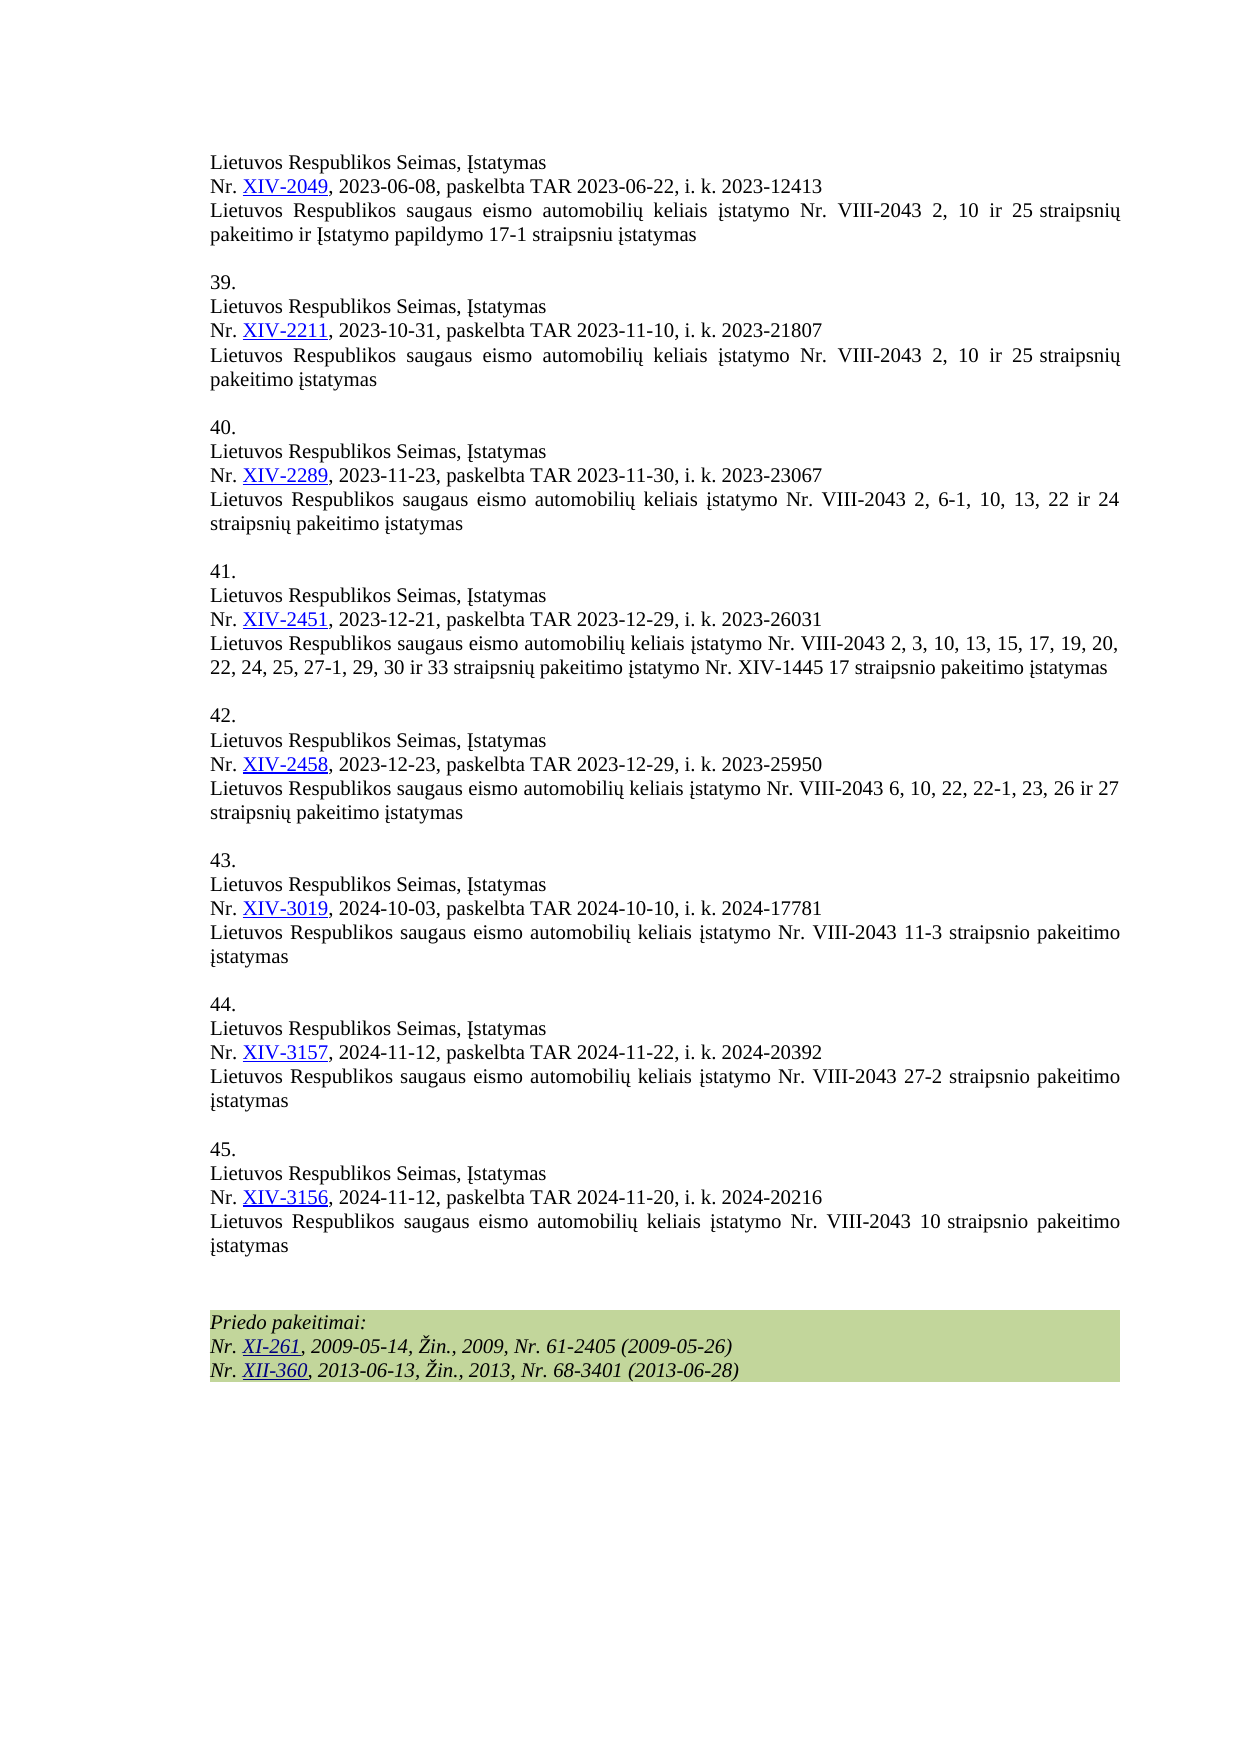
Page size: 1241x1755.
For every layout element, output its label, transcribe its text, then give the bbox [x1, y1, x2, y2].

text Nr. XIV-2049, 2023-06-08, paskelbta TAR 2023-06-22, i. k. 2023-12413 [210, 174, 1120, 198]
text Lietuvos Respublikos Seimas, Įstatymas [210, 727, 1120, 752]
text Priedo pakeitimai: [210, 1310, 1120, 1334]
text Lietuvos Respublikos saugaus eismo automobilių keliais įstatymo Nr. VIII-2043 11-3 straipsnio pakeitimo įstatymas [210, 920, 1120, 968]
text Lietuvos Respublikos Seimas, Įstatymas [210, 294, 1120, 318]
text Lietuvos Respublikos saugaus eismo automobilių keliais įstatymo Nr. VIII-2043 2, 10 ir 25 straipsnių pakeitimo įstatymas [210, 342, 1120, 391]
text Lietuvos Respublikos Seimas, Įstatymas [210, 150, 1120, 174]
text 43. [210, 848, 1120, 872]
text Nr. XIV-3157, 2024-11-12, paskelbta TAR 2024-11-22, i. k. 2024-20392 [210, 1040, 1120, 1064]
text Lietuvos Respublikos saugaus eismo automobilių keliais įstatymo Nr. VIII-2043 6, 10, 22, 22-1, 23, 26 ir 27 straipsnių pakeitimo įstatymas [210, 776, 1120, 824]
text Nr. XIV-3019, 2024-10-03, paskelbta TAR 2024-10-10, i. k. 2024-17781 [210, 896, 1120, 920]
text Nr. XIV-2458, 2023-12-23, paskelbta TAR 2023-12-29, i. k. 2023-25950 [210, 752, 1120, 776]
text Lietuvos Respublikos Seimas, Įstatymas [210, 583, 1120, 607]
text Lietuvos Respublikos saugaus eismo automobilių keliais įstatymo Nr. VIII-2043 2, 10 ir 25 straipsnių pakeitimo ir Įstatymo papildymo 17-1 straipsniu įstatymas [210, 198, 1120, 246]
text Lietuvos Respublikos saugaus eismo automobilių keliais įstatymo Nr. VIII-2043 27-2 straipsnio pakeitimo įstatymas [210, 1064, 1120, 1112]
text Nr. XIV-3156, 2024-11-12, paskelbta TAR 2024-11-20, i. k. 2024-20216 [210, 1185, 1120, 1209]
text Lietuvos Respublikos Seimas, Įstatymas [210, 872, 1120, 896]
text 44. [210, 992, 1120, 1016]
text 41. [210, 559, 1120, 583]
text Nr. XIV-2451, 2023-12-21, paskelbta TAR 2023-12-29, i. k. 2023-26031 [210, 607, 1120, 631]
text Lietuvos Respublikos Seimas, Įstatymas [210, 1016, 1120, 1040]
text 45. [210, 1137, 1120, 1161]
text Lietuvos Respublikos saugaus eismo automobilių keliais įstatymo Nr. VIII-2043 2, 6-1, 10, 13, 22 ir 24 straipsnių pakeitimo įstatymas [210, 487, 1120, 535]
text Lietuvos Respublikos Seimas, Įstatymas [210, 439, 1120, 463]
text Nr. XII-360, 2013-06-13, Žin., 2013, Nr. 68-3401 (2013-06-28) [210, 1358, 1120, 1382]
text Lietuvos Respublikos Seimas, Įstatymas [210, 1161, 1120, 1185]
text 39. [210, 270, 1120, 294]
text Nr. XIV-2289, 2023-11-23, paskelbta TAR 2023-11-30, i. k. 2023-23067 [210, 463, 1120, 487]
text Lietuvos Respublikos saugaus eismo automobilių keliais įstatymo Nr. VIII-2043 2, 3, 10, 13, 15, 17, 19, 20, 22, 24, 25, 27-1, 29, 30 ir 33 straipsnių pakeitimo įstatymo Nr. XIV-1445 17 straipsnio pakeitimo įstatymas [210, 631, 1120, 679]
text Lietuvos Respublikos saugaus eismo automobilių keliais įstatymo Nr. VIII-2043 10 straipsnio pakeitimo įstatymas [210, 1209, 1120, 1257]
text 40. [210, 415, 1120, 439]
text Nr. XI-261, 2009-05-14, Žin., 2009, Nr. 61-2405 (2009-05-26) [210, 1334, 1120, 1358]
text Nr. XIV-2211, 2023-10-31, paskelbta TAR 2023-11-10, i. k. 2023-21807 [210, 318, 1120, 342]
text 42. [210, 703, 1120, 727]
